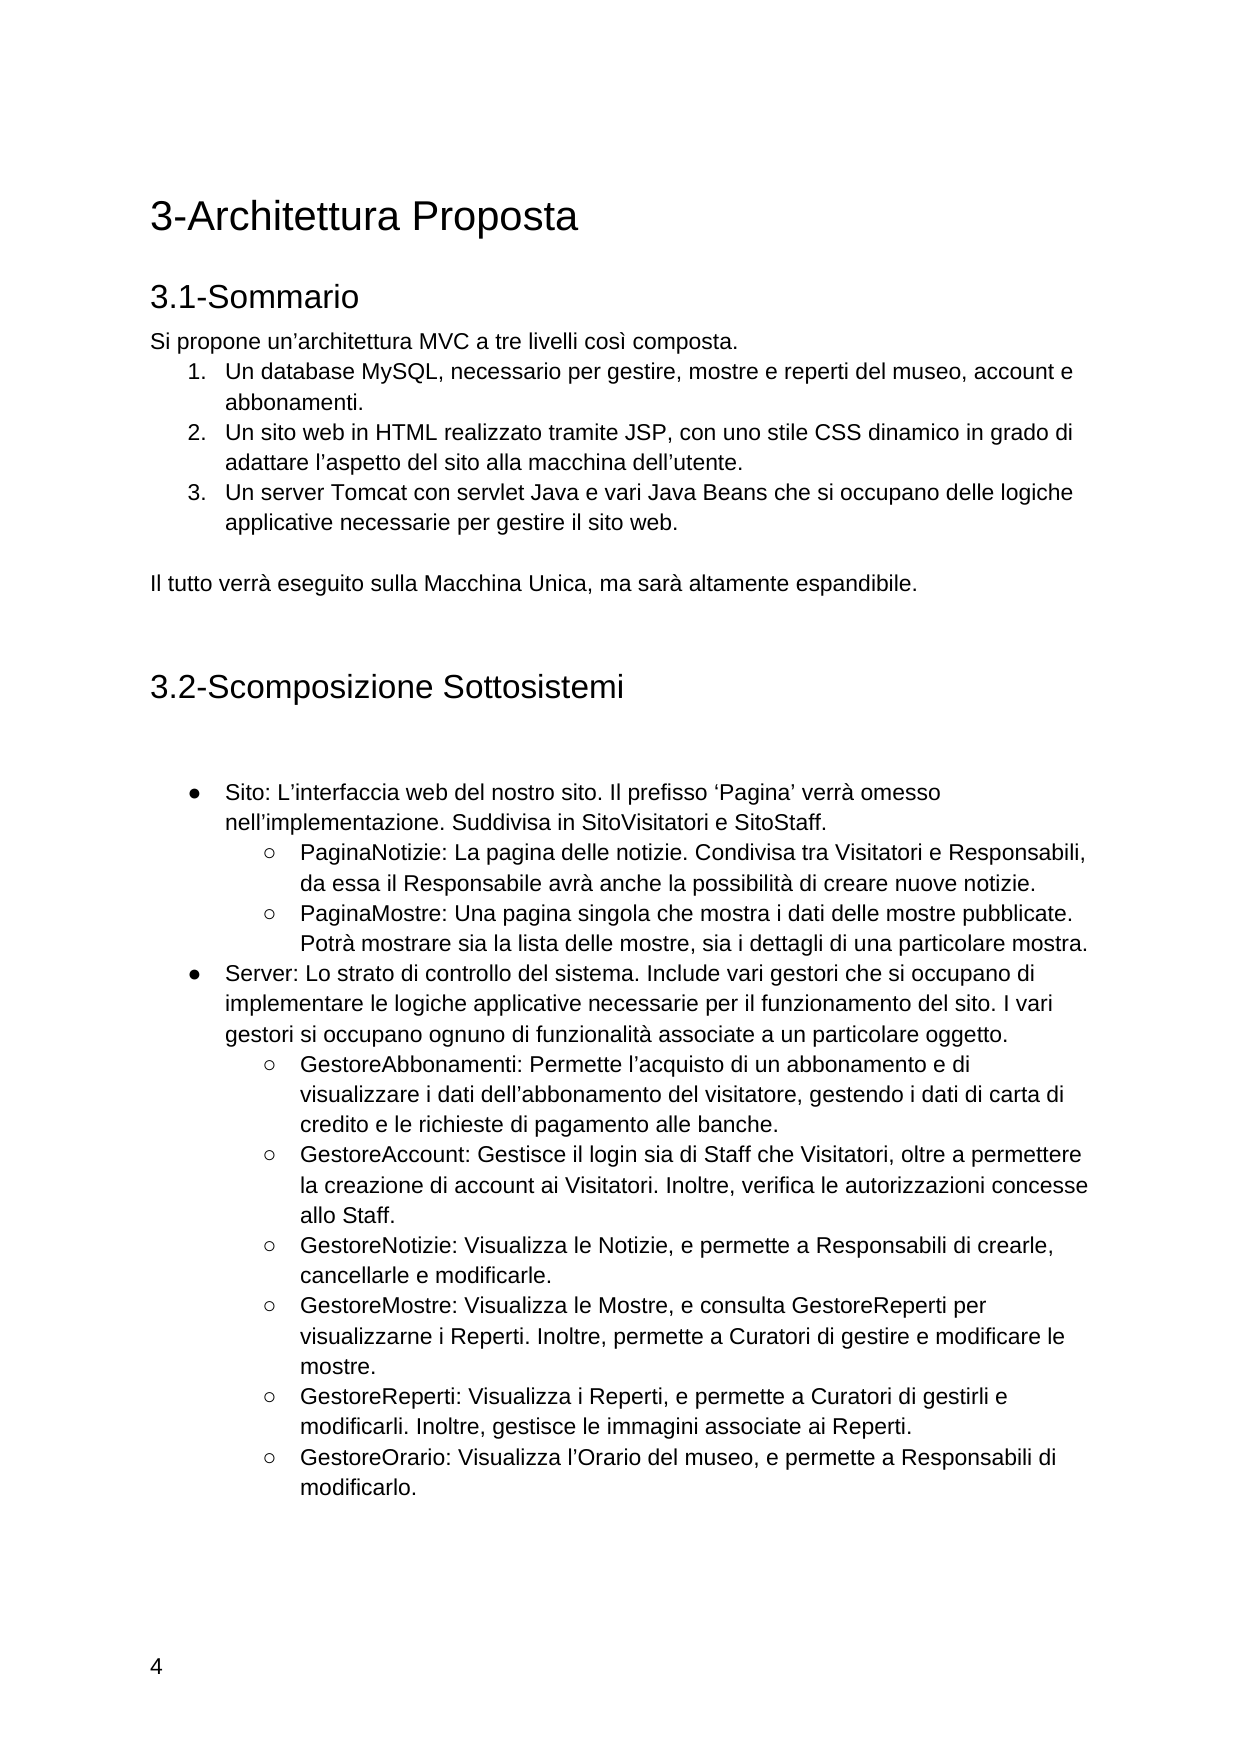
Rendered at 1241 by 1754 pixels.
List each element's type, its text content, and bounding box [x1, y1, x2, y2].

list PaginaNotizie: La pagina delle notizie. Condivisa tra Visitatori e Responsabili, da essa il Responsabile avrà anche la possibilità di creare nuove notizie. [262, 839, 1090, 896]
list GestoreAbbonamenti: Permette l’acquisto di un abbonamento e di visualizzare i dati dell’abbonamento del visitatore, gestendo i dati di carta di credito e le richieste di pagamento alle banche. [262, 1051, 1090, 1138]
list PaginaMostre: Una pagina singola che mostra i dati delle mostre pubblicate. Potrà mostrare sia la lista delle mostre, sia i dettagli di una particolare mostra. [262, 900, 1090, 956]
subtitle 3.1-Sommario [150, 277, 1090, 316]
list GestoreOrario: Visualizza l’Orario del museo, e permette a Responsabili di modificarlo. [262, 1443, 1090, 1500]
list Un sito web in HTML realizzato tramite JSP, con uno stile CSS dinamico in grado di adattare l’aspetto del sito alla macchina dell’utente. [187, 419, 1090, 475]
list GestoreReperti: Visualizza i Reperti, e permette a Curatori di gestirli e modificarli. Inoltre, gestisce le immagini associate ai Reperti. [262, 1383, 1090, 1440]
list GestoreNotizie: Visualizza le Notizie, e permette a Responsabili di crearle, cancellarle e modificarle. [262, 1232, 1090, 1289]
list Un server Tomcat con servlet Java e vari Java Beans che si occupano delle logiche applicative necessarie per gestire il sito web. [187, 479, 1090, 536]
text Si propone un’architettura MVC a tre livelli così composta. [150, 328, 1090, 354]
list GestoreAccount: Gestisce il login sia di Staff che Visitatori, oltre a permettere la creazione di account ai Visitatori. Inoltre, verifica le autorizzazioni concesse allo Staff. [262, 1141, 1090, 1228]
list Un database MySQL, necessario per gestire, mostre e reperti del museo, account e abbonamenti. [187, 358, 1090, 415]
list Sito: L’interfaccia web del nostro sito. Il prefisso ‘Pagina’ verrà omesso nell’implementazione. Suddivisa in SitoVisitatori e SitoStaff. [187, 779, 1090, 836]
list Server: Lo strato di controllo del sistema. Include vari gestori che si occupano di implementare le logiche applicative necessarie per il funzionamento del sito. I vari gestori si occupano ognuno di funzionalità associate a un particolare oggetto. [187, 960, 1090, 1047]
text Il tutto verrà eseguito sulla Macchina Unica, ma sarà altamente espandibile. [150, 570, 1090, 596]
list GestoreMostre: Visualizza le Mostre, e consulta GestoreReperti per visualizzarne i Reperti. Inoltre, permette a Curatori di gestire e modificare le mostre. [262, 1292, 1090, 1379]
subtitle 3-Architettura Proposta [150, 192, 1090, 239]
subtitle 3.2-Scomposizione Sottosistemi [150, 668, 1090, 706]
